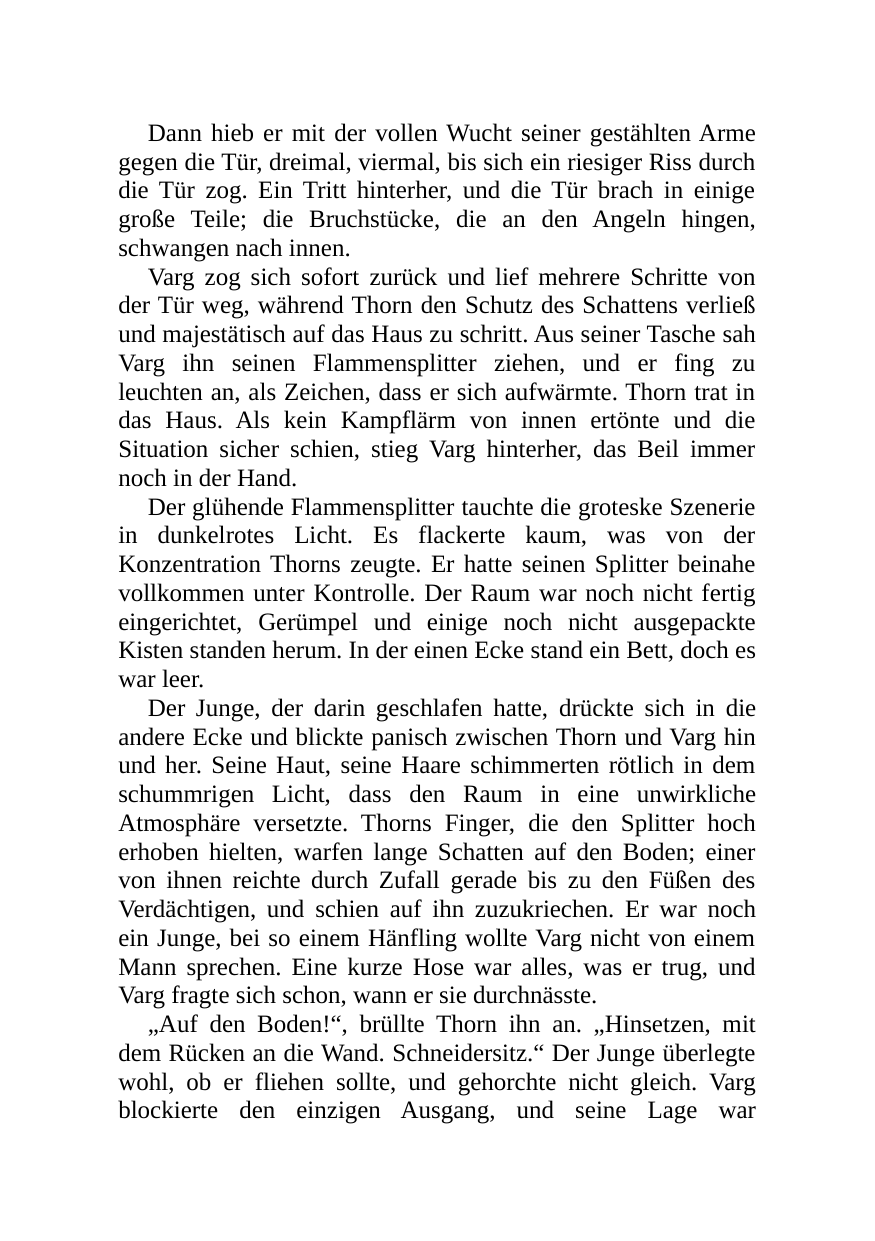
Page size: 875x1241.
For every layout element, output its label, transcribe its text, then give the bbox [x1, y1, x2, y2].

text Varg zog sich sofort zurück und lief mehrere Schritte von der Tür weg, während Thorn den Schutz des Schattens verließ und majestätisch auf das Haus zu schritt. Aus seiner Tasche sah Varg ihn seinen Flammensplitter ziehen, und er fing zu leuchten an, als Zeichen, dass er sich aufwärmte. Thorn trat in das Haus. Als kein Kampflärm von innen ertönte und die Situation sicher schien, stieg Varg hinterher, das Beil immer noch in der Hand. [118, 262, 756, 492]
text Der glühende Flammensplitter tauchte die groteske Szenerie in dunkelrotes Licht. Es flackerte kaum, was von der Konzentration Thorns zeugte. Er hatte seinen Splitter beinahe vollkommen unter Kontrolle. Der Raum war noch nicht fertig eingerichtet, Gerümpel und einige noch nicht ausgepackte Kisten standen herum. In der einen Ecke stand ein Bett, doch es war leer. [118, 492, 756, 693]
text „Auf den Boden!“, brüllte Thorn ihn an. „Hinsetzen, mit dem Rücken an die Wand. Schneidersitz.“ Der Junge überlegte wohl, ob er fliehen sollte, und gehorchte nicht gleich. Varg blockierte den einzigen Ausgang, und seine Lage war [118, 1009, 756, 1124]
text Der Junge, der darin geschlafen hatte, drückte sich in die andere Ecke und blickte panisch zwischen Thorn und Varg hin und her. Seine Haut, seine Haare schimmerten rötlich in dem schummrigen Licht, dass den Raum in eine unwirkliche Atmosphäre versetzte. Thorns Finger, die den Splitter hoch erhoben hielten, warfen lange Schatten auf den Boden; einer von ihnen reichte durch Zufall gerade bis zu den Füßen des Verdächtigen, und schien auf ihn zuzukriechen. Er war noch ein Junge, bei so einem Hänfling wollte Varg nicht von einem Mann sprechen. Eine kurze Hose war alles, was er trug, und Varg fragte sich schon, wann er sie durchnässte. [118, 693, 756, 1009]
text Dann hieb er mit der vollen Wucht seiner gestählten Arme gegen die Tür, dreimal, viermal, bis sich ein riesiger Riss durch die Tür zog. Ein Tritt hinterher, und die Tür brach in einige große Teile; die Bruchstücke, die an den Angeln hingen, schwangen nach innen. [118, 118, 756, 262]
